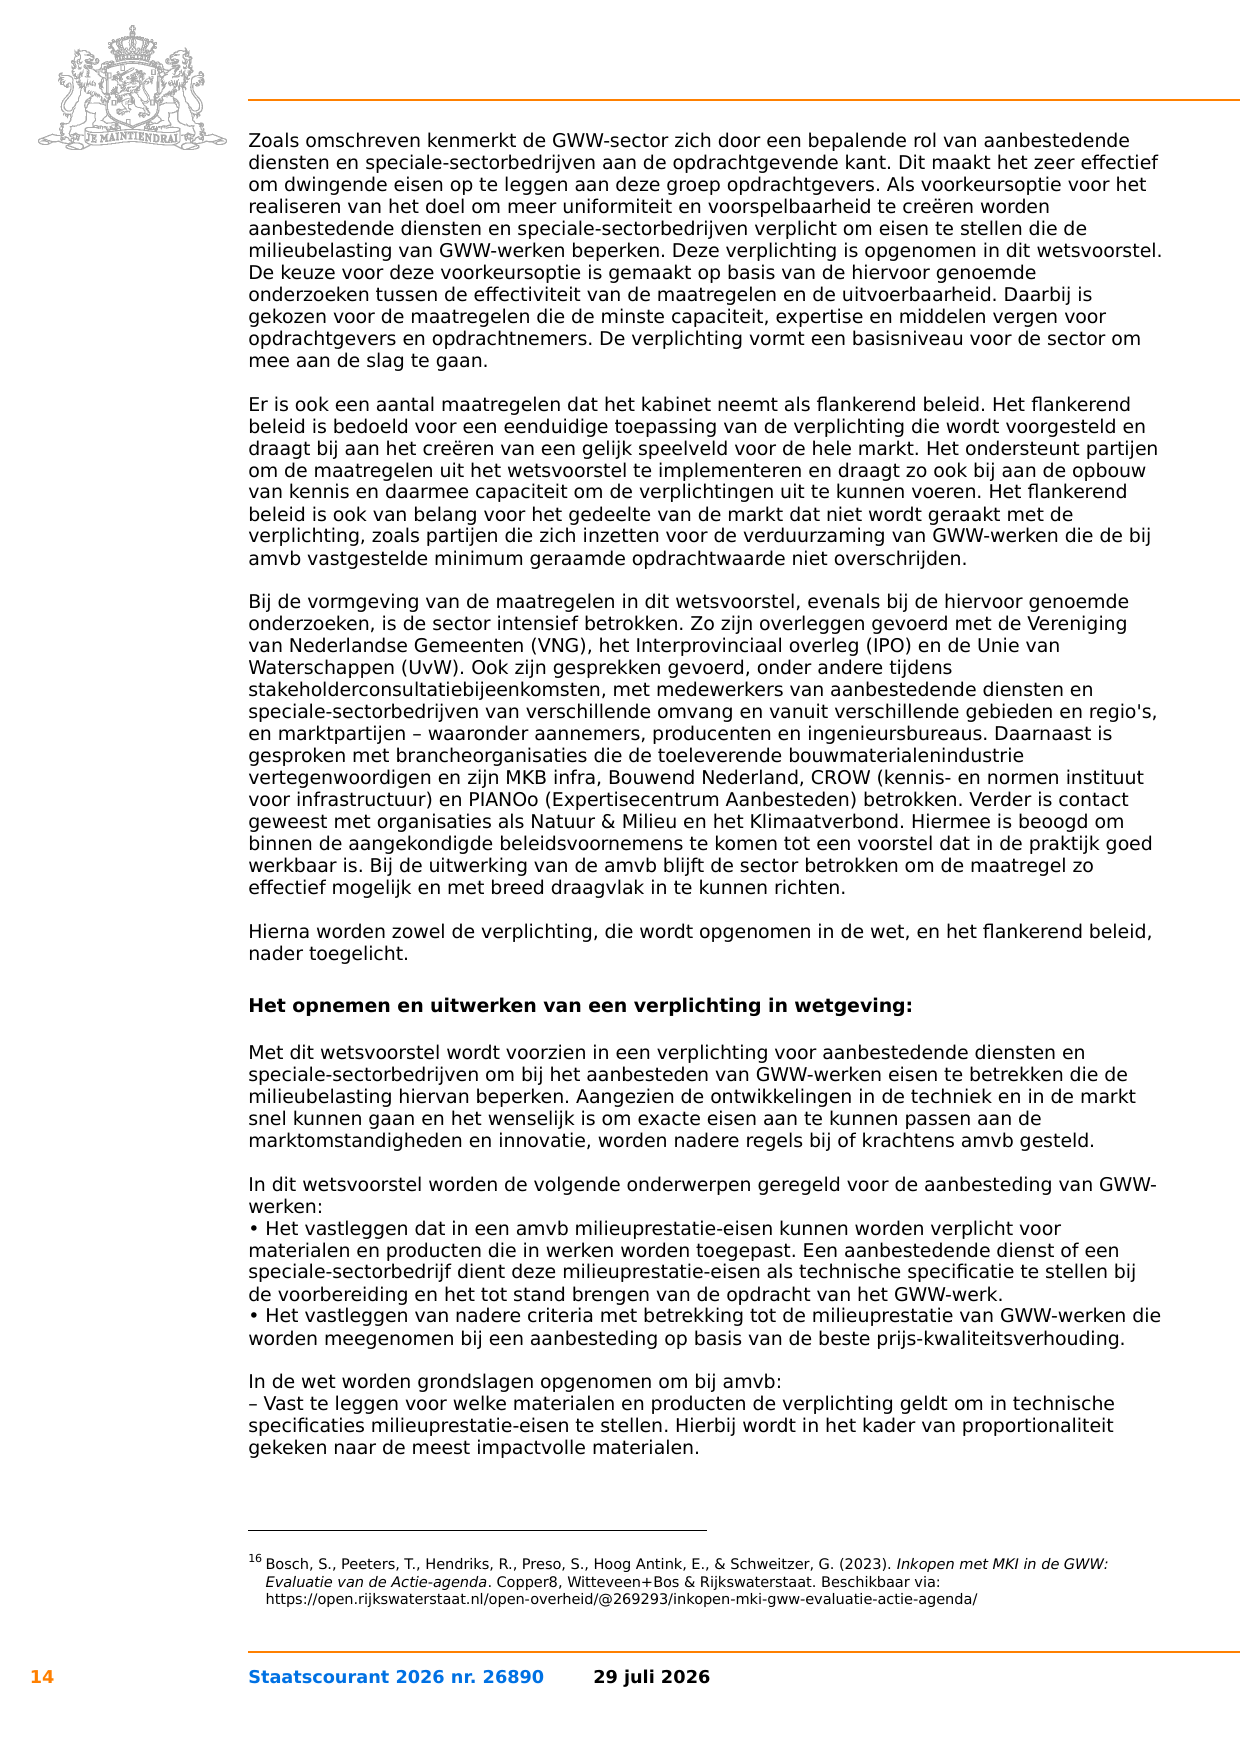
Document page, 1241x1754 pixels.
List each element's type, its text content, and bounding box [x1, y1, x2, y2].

subtitle Het opnemen en uitwerken van een verplichting in wetgeving: [248, 995, 1163, 1017]
text Hierna worden zowel de verplichting, die wordt opgenomen in de wet, en het flankerend beleid, nader toegelicht. [248, 921, 1163, 965]
text In dit wetsvoorstel worden de volgende onderwerpen geregeld voor de aanbesteding van GWW-werken: [248, 1173, 1163, 1217]
text Bij de vormgeving van de maatregelen in dit wetsvoorstel, evenals bij de hiervoor genoemde onderzoeken, is de sector intensief betrokken. Zo zijn overleggen gevoerd met de Vereniging van Nederlandse Gemeenten (VNG), het Interprovinciaal overleg (IPO) en de Unie van Waterschappen (UvW). Ook zijn gesprekken gevoerd, onder andere tijdens stakeholderconsultatiebijeenkomsten, met medewerkers van aanbestedende diensten en speciale-sectorbedrijven van verschillende omvang en vanuit verschillende gebieden en regio's, en marktpartijen – waaronder aannemers, producenten en ingenieursbureaus. Daarnaast is gesproken met brancheorganisaties die de toeleverende bouwmaterialenindustrie vertegenwoordigen en zijn MKB infra, Bouwend Nederland, CROW (kennis- en normen instituut voor infrastructuur) en PIANOo (Expertisecentrum Aanbesteden) betrokken. Verder is contact geweest met organisaties als Natuur & Milieu en het Klimaatverbond. Hiermee is beoogd om binnen de aangekondigde beleidsvoornemens te komen tot een voorstel dat in de praktijk goed werkbaar is. Bij de uitwerking van de amvb blijft de sector betrokken om de maatregel zo effectief mogelijk en met breed draagvlak in te kunnen richten. [248, 591, 1163, 899]
text Zoals omschreven kenmerkt de GWW-sector zich door een bepalende rol van aanbestedende diensten en speciale-sectorbedrijven aan de opdrachtgevende kant. Dit maakt het zeer effectief om dwingende eisen op te leggen aan deze groep opdrachtgevers. Als voorkeursoptie voor het realiseren van het doel om meer uniformiteit en voorspelbaarheid te creëren worden aanbestedende diensten en speciale-sectorbedrijven verplicht om eisen te stellen die de milieubelasting van GWW-werken beperken. Deze verplichting is opgenomen in dit wetsvoorstel. De keuze voor deze voorkeursoptie is gemaakt op basis van de hiervoor genoemde onderzoeken tussen de effectiviteit van de maatregelen en de uitvoerbaarheid. Daarbij is gekozen voor de maatregelen die de minste capaciteit, expertise en middelen vergen voor opdrachtgevers en opdrachtnemers. De verplichting vormt een basisniveau voor de sector om mee aan de slag te gaan. [248, 130, 1163, 372]
text – Vast te leggen voor welke materialen en producten de verplichting geldt om in technische specificaties milieuprestatie-eisen te stellen. Hierbij wordt in het kader van proportionaliteit gekeken naar de meest impactvolle materialen. [248, 1393, 1163, 1459]
text Er is ook een aantal maatregelen dat het kabinet neemt als flankerend beleid. Het flankerend beleid is bedoeld voor een eenduidige toepassing van de verplichting die wordt voorgesteld en draagt bij aan het creëren van een gelijk speelveld voor de hele markt. Het ondersteunt partijen om de maatregelen uit het wetsvoorstel te implementeren en draagt zo ook bij aan de opbouw van kennis en daarmee capaciteit om de verplichtingen uit te kunnen voeren. Het flankerend beleid is ook van belang voor het gedeelte van de markt dat niet wordt geraakt met de verplichting, zoals partijen die zich inzetten voor de verduurzaming van GWW-werken die de bij amvb vastgestelde minimum geraamde opdrachtwaarde niet overschrijden. [248, 393, 1163, 569]
text • Het vastleggen dat in een amvb milieuprestatie-eisen kunnen worden verplicht voor materialen en producten die in werken worden toegepast. Een aanbestedende dienst of een speciale-sectorbedrijf dient deze milieuprestatie-eisen als technische specificatie te stellen bij de voorbereiding en het tot stand brengen van de opdracht van het GWW-werk. [248, 1217, 1163, 1305]
text Bosch, S., Peeters, T., Hendriks, R., Preso, S., Hoog Antink, E., & Schweitzer, G. (2023). Inkopen met MKI in de GWW: Evaluatie van de Actie-agenda. Copper8, Witteveen+Bos & Rijkswaterstaat. Beschikbaar via: https://open.rijkswaterstaat.nl/open-overheid/@269293/inkopen-mki-gww-evaluatie-actie-agenda/ [248, 1552, 1163, 1608]
text • Het vastleggen van nadere criteria met betrekking tot de milieuprestatie van GWW-werken die worden meegenomen bij een aanbesteding op basis van de beste prijs-kwaliteitsverhouding. [248, 1305, 1163, 1349]
text In de wet worden grondslagen opgenomen om bij amvb: [248, 1371, 1163, 1393]
text Met dit wetsvoorstel wordt voorzien in een verplichting voor aanbestedende diensten en speciale-sectorbedrijven om bij het aanbesteden van GWW-werken eisen te betrekken die de milieubelasting hiervan beperken. Aangezien de ontwikkelingen in de techniek en in de markt snel kunnen gaan en het wenselijk is om exacte eisen aan te kunnen passen aan de marktomstandigheden en innovatie, worden nadere regels bij of krachtens amvb gesteld. [248, 1042, 1163, 1152]
picture [38, 25, 227, 150]
